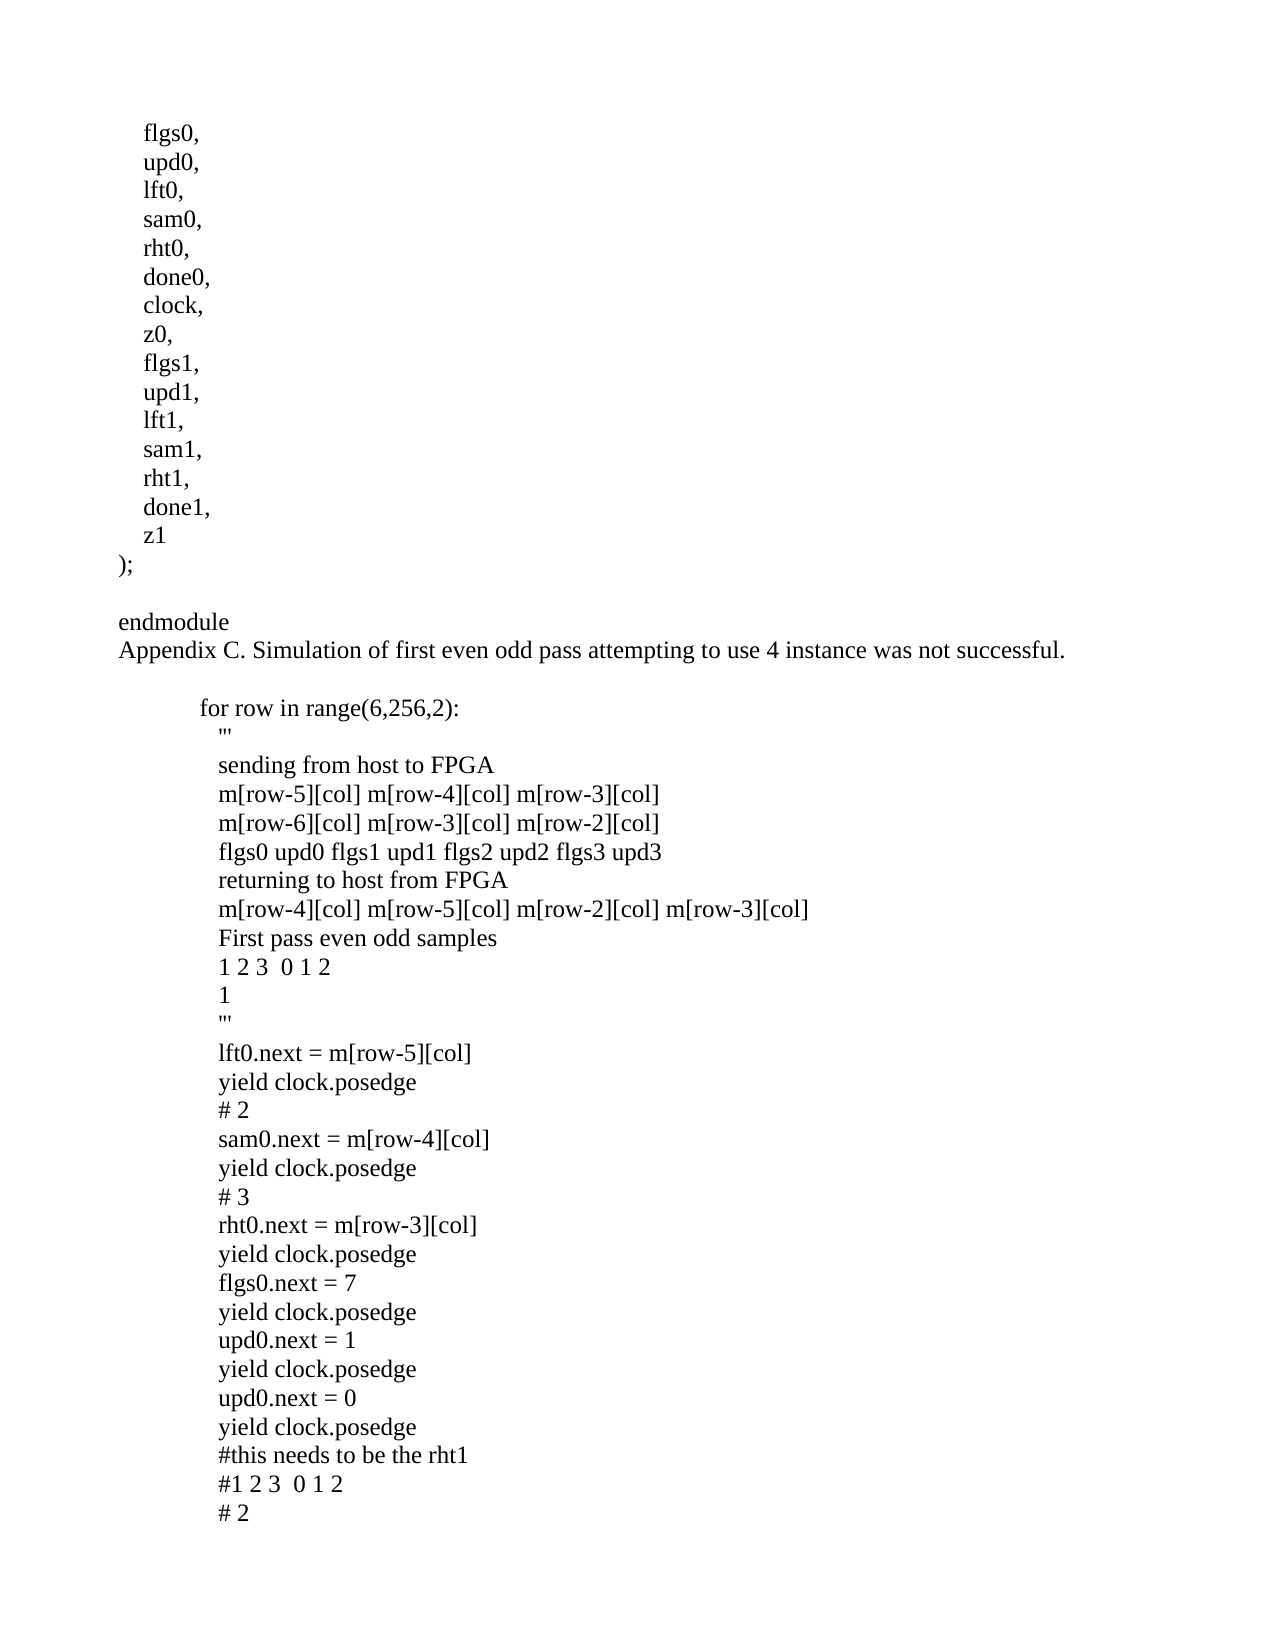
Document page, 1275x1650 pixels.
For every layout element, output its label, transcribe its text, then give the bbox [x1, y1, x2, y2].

text returning to host from FPGA [118, 866, 1157, 894]
text yield clock.posedge [118, 1354, 1157, 1383]
text ); [118, 549, 1157, 578]
text z1 [118, 521, 1157, 549]
text flgs0, [118, 118, 1157, 147]
text Appendix C. Simulation of first even odd pass attempting to use 4 instance was not successful. [118, 636, 1157, 664]
text # 2 [118, 1498, 1157, 1527]
text # 3 [118, 1182, 1157, 1211]
text z0, [118, 319, 1157, 348]
text lft0, [118, 176, 1157, 204]
text upd0.next = 1 [118, 1326, 1157, 1354]
text endmodule [118, 607, 1157, 636]
text done1, [118, 492, 1157, 521]
text yield clock.posedge [118, 1239, 1157, 1268]
text flgs0.next = 7 [118, 1268, 1157, 1297]
text yield clock.posedge [118, 1297, 1157, 1326]
text 1 [118, 981, 1157, 1009]
text done0, [118, 262, 1157, 291]
text yield clock.posedge [118, 1412, 1157, 1441]
text rht1, [118, 463, 1157, 492]
text m[row-6][col] m[row-3][col] m[row-2][col] [118, 808, 1157, 837]
text lft1, [118, 406, 1157, 434]
text # 2 [118, 1096, 1157, 1124]
text clock, [118, 291, 1157, 319]
text sam1, [118, 434, 1157, 463]
text ''' [118, 722, 1157, 751]
text rht0, [118, 233, 1157, 262]
text 1 2 3 0 1 2 [118, 952, 1157, 981]
text flgs0 upd0 flgs1 upd1 flgs2 upd2 flgs3 upd3 [118, 837, 1157, 866]
text ''' [118, 1009, 1157, 1038]
text #this needs to be the rht1 [118, 1441, 1157, 1469]
text sam0, [118, 204, 1157, 233]
text upd0, [118, 147, 1157, 176]
text m[row-4][col] m[row-5][col] m[row-2][col] m[row-3][col] [118, 894, 1157, 923]
text sending from host to FPGA [118, 751, 1157, 779]
text for row in range(6,256,2): [118, 693, 1157, 722]
text First pass even odd samples [118, 923, 1157, 952]
text flgs1, [118, 348, 1157, 377]
text yield clock.posedge [118, 1067, 1157, 1096]
text lft0.next = m[row-5][col] [118, 1038, 1157, 1067]
text rht0.next = m[row-3][col] [118, 1211, 1157, 1239]
text yield clock.posedge [118, 1153, 1157, 1182]
text upd0.next = 0 [118, 1383, 1157, 1412]
text m[row-5][col] m[row-4][col] m[row-3][col] [118, 779, 1157, 808]
text upd1, [118, 377, 1157, 406]
text #1 2 3 0 1 2 [118, 1469, 1157, 1498]
text sam0.next = m[row-4][col] [118, 1124, 1157, 1153]
